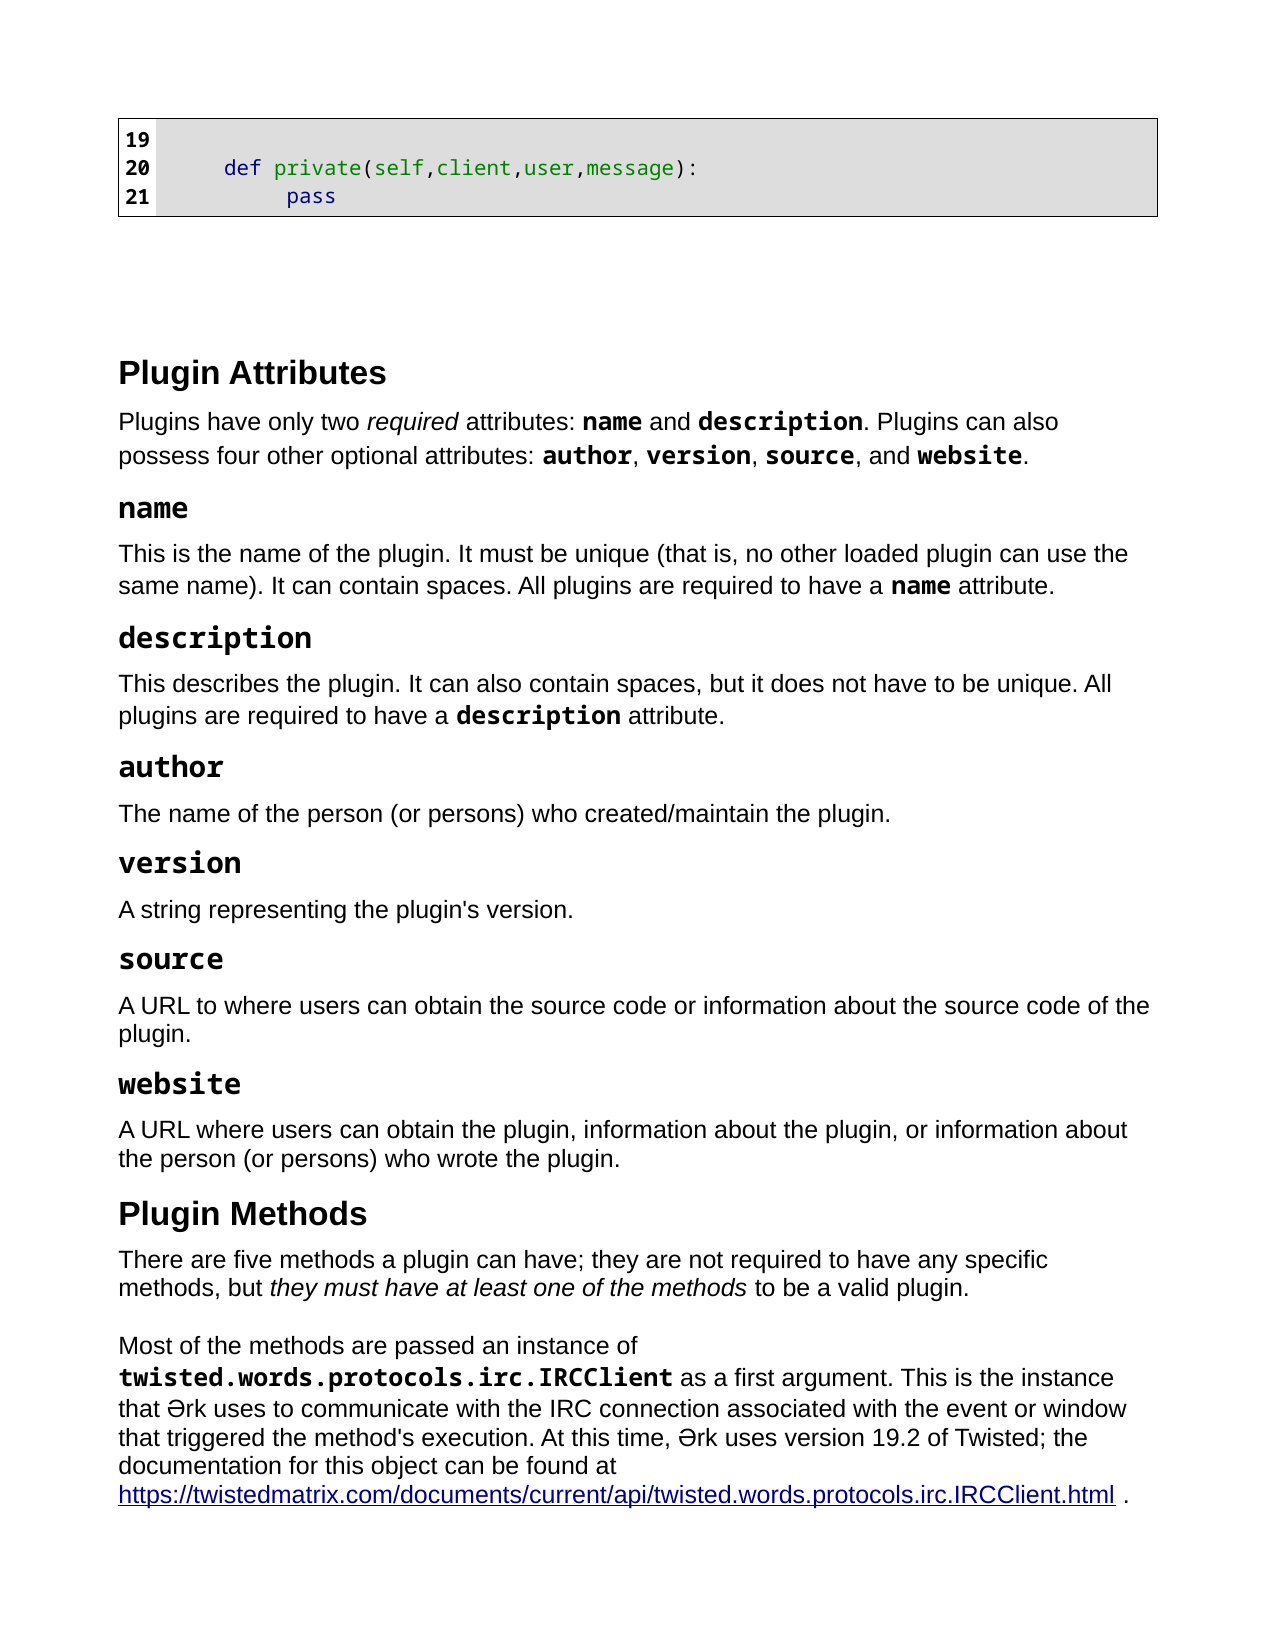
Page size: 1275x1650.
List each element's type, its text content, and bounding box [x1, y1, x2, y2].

text This describes the plugin. It can also contain spaces, but it does not have to be unique. All plugins are required to have a description attribute. [118, 669, 1157, 732]
subtitle name [118, 487, 1157, 527]
table_header def private(self,client,user,message): pass [156, 119, 1157, 216]
text Plugins have only two required attributes: name and description. Plugins can also possess four other optional attributes: author, version, source, and website. [118, 404, 1157, 472]
text A URL where users can obtain the plugin, information about the plugin, or information about the person (or persons) who wrote the plugin. [118, 1115, 1157, 1173]
text There are five methods a plugin can have; they are not required to have any specific methods, but they must have at least one of the methods to be a valid plugin. [118, 1245, 1157, 1302]
text A URL to where users can obtain the source code or information about the source code of the plugin. [118, 991, 1157, 1048]
subtitle author [118, 746, 1157, 786]
subtitle version [118, 842, 1157, 882]
subtitle website [118, 1063, 1157, 1103]
text This is the name of the plugin. It must be unique (that is, no other loaded plugin can use the same name). It can contain spaces. All plugins are required to have a name attribute. [118, 539, 1157, 602]
table_header 19 20 21 [119, 119, 156, 216]
subtitle description [118, 617, 1157, 657]
subtitle Plugin Attributes [118, 353, 1157, 391]
text Most of the methods are passed an instance of twisted.words.protocols.irc.IRCClient as a first argument. This is the instance that Ərk uses to communicate with the IRC connection associated with the event or window that triggered the method's execution. At this time, Ərk uses version 19.2 of Twisted; the documentation for this object can be found at https://twistedmatrix.com/documents/current/api/twisted.words.protocols.irc.IRCClient.html . [118, 1331, 1157, 1509]
text A string representing the plugin's version. [118, 895, 1157, 923]
subtitle Plugin Methods [118, 1193, 1157, 1232]
subtitle source [118, 938, 1157, 978]
text The name of the person (or persons) who created/maintain the plugin. [118, 799, 1157, 828]
